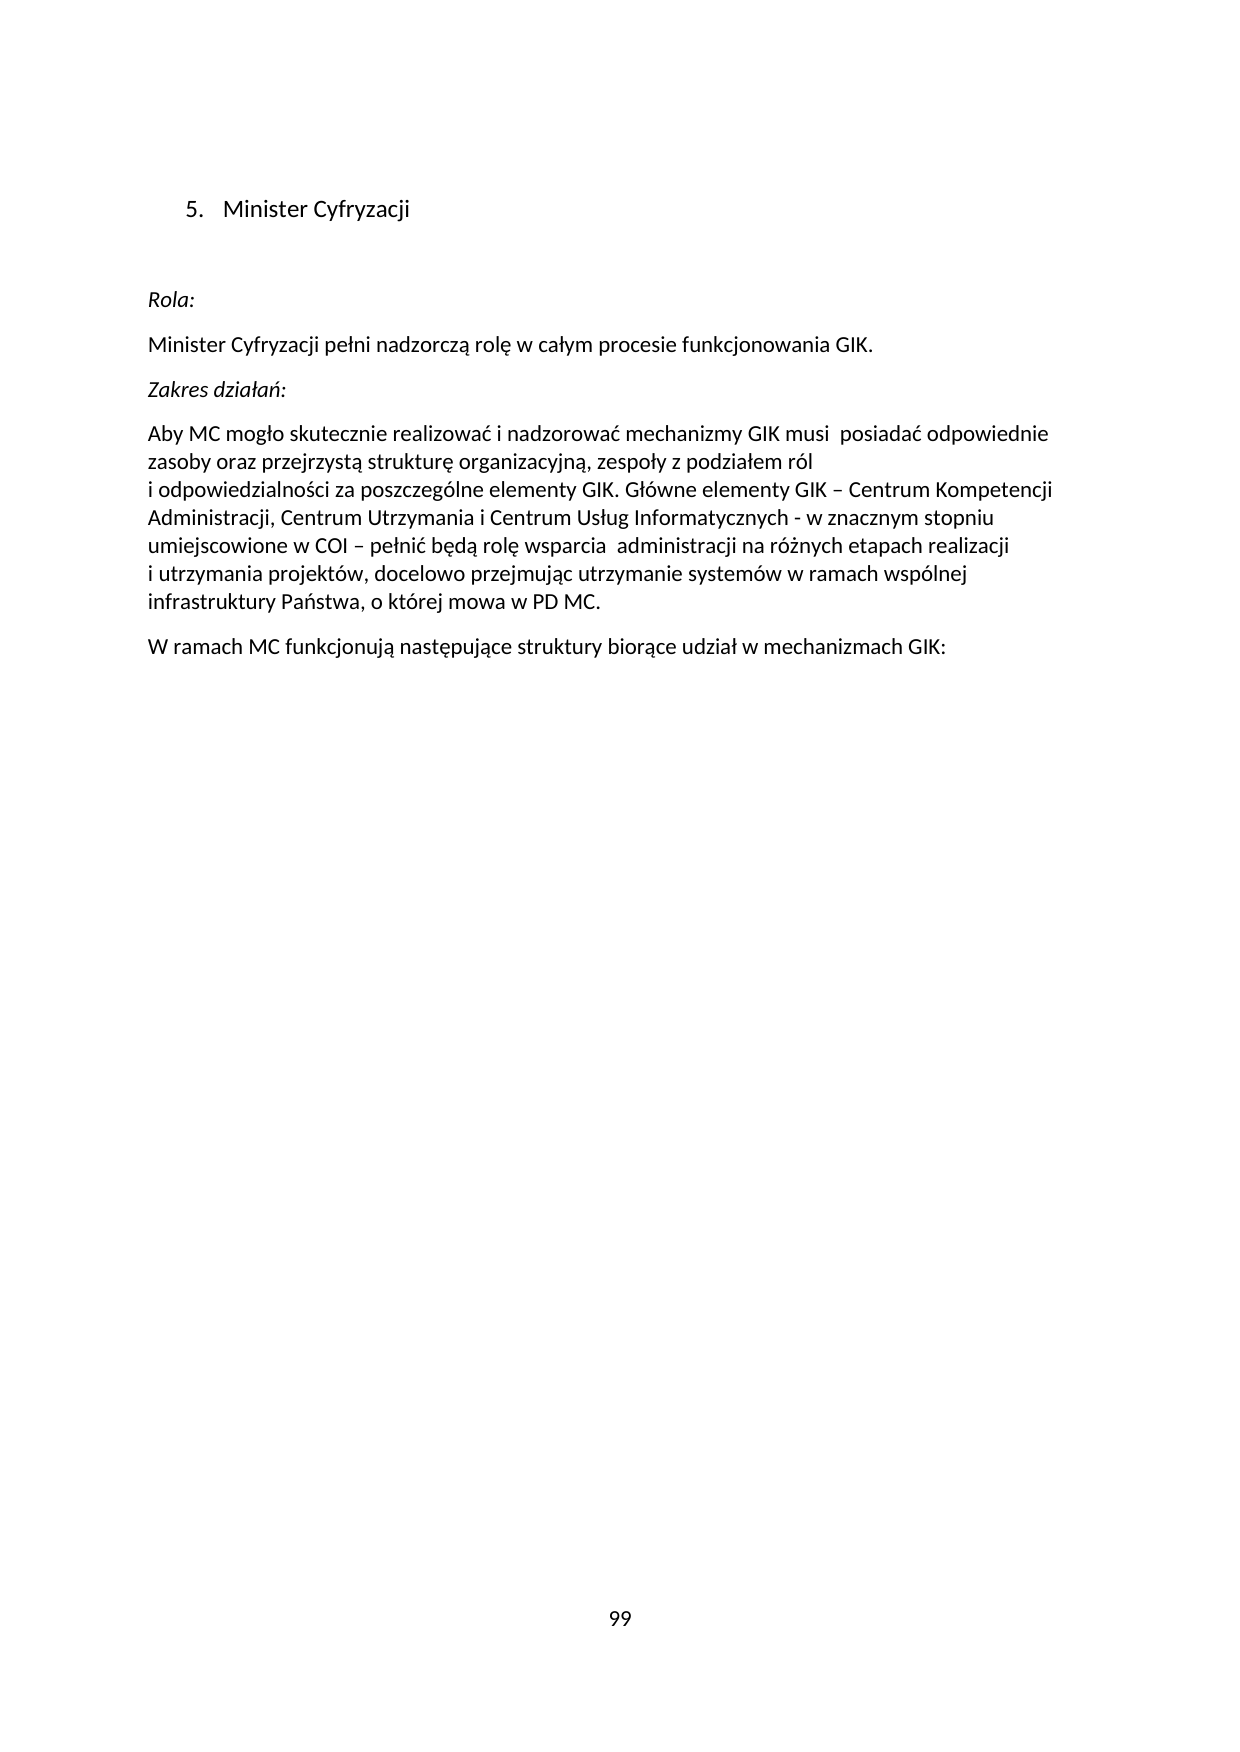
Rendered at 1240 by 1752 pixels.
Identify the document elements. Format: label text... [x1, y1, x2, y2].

text Zakres działań: [148, 375, 1092, 403]
list Minister Cyfryzacji [185, 193, 1092, 224]
text Minister Cyfryzacji pełni nadzorczą rolę w całym procesie funkcjonowania GIK. [148, 330, 1092, 358]
text Rola: [148, 285, 1092, 313]
text W ramach MC funkcjonują następujące struktury biorące udział w mechanizmach GIK: [148, 632, 1092, 660]
text Aby MC mogło skutecznie realizować i nadzorować mechanizmy GIK musi posiadać odpowiednie zasoby oraz przejrzystą strukturę organizacyjną, zespoły z podziałem ról i odpowiedzialności za poszczególne elementy GIK. Główne elementy GIK – Centrum Kompetencji Administracji, Centrum Utrzymania i Centrum Usług Informatycznych - w znacznym stopniu umiejscowione w COI – pełnić będą rolę wsparcia administracji na różnych etapach realizacji i utrzymania projektów, docelowo przejmując utrzymanie systemów w ramach wspólnej infrastruktury Państwa, o której mowa w PD MC. [148, 419, 1092, 616]
